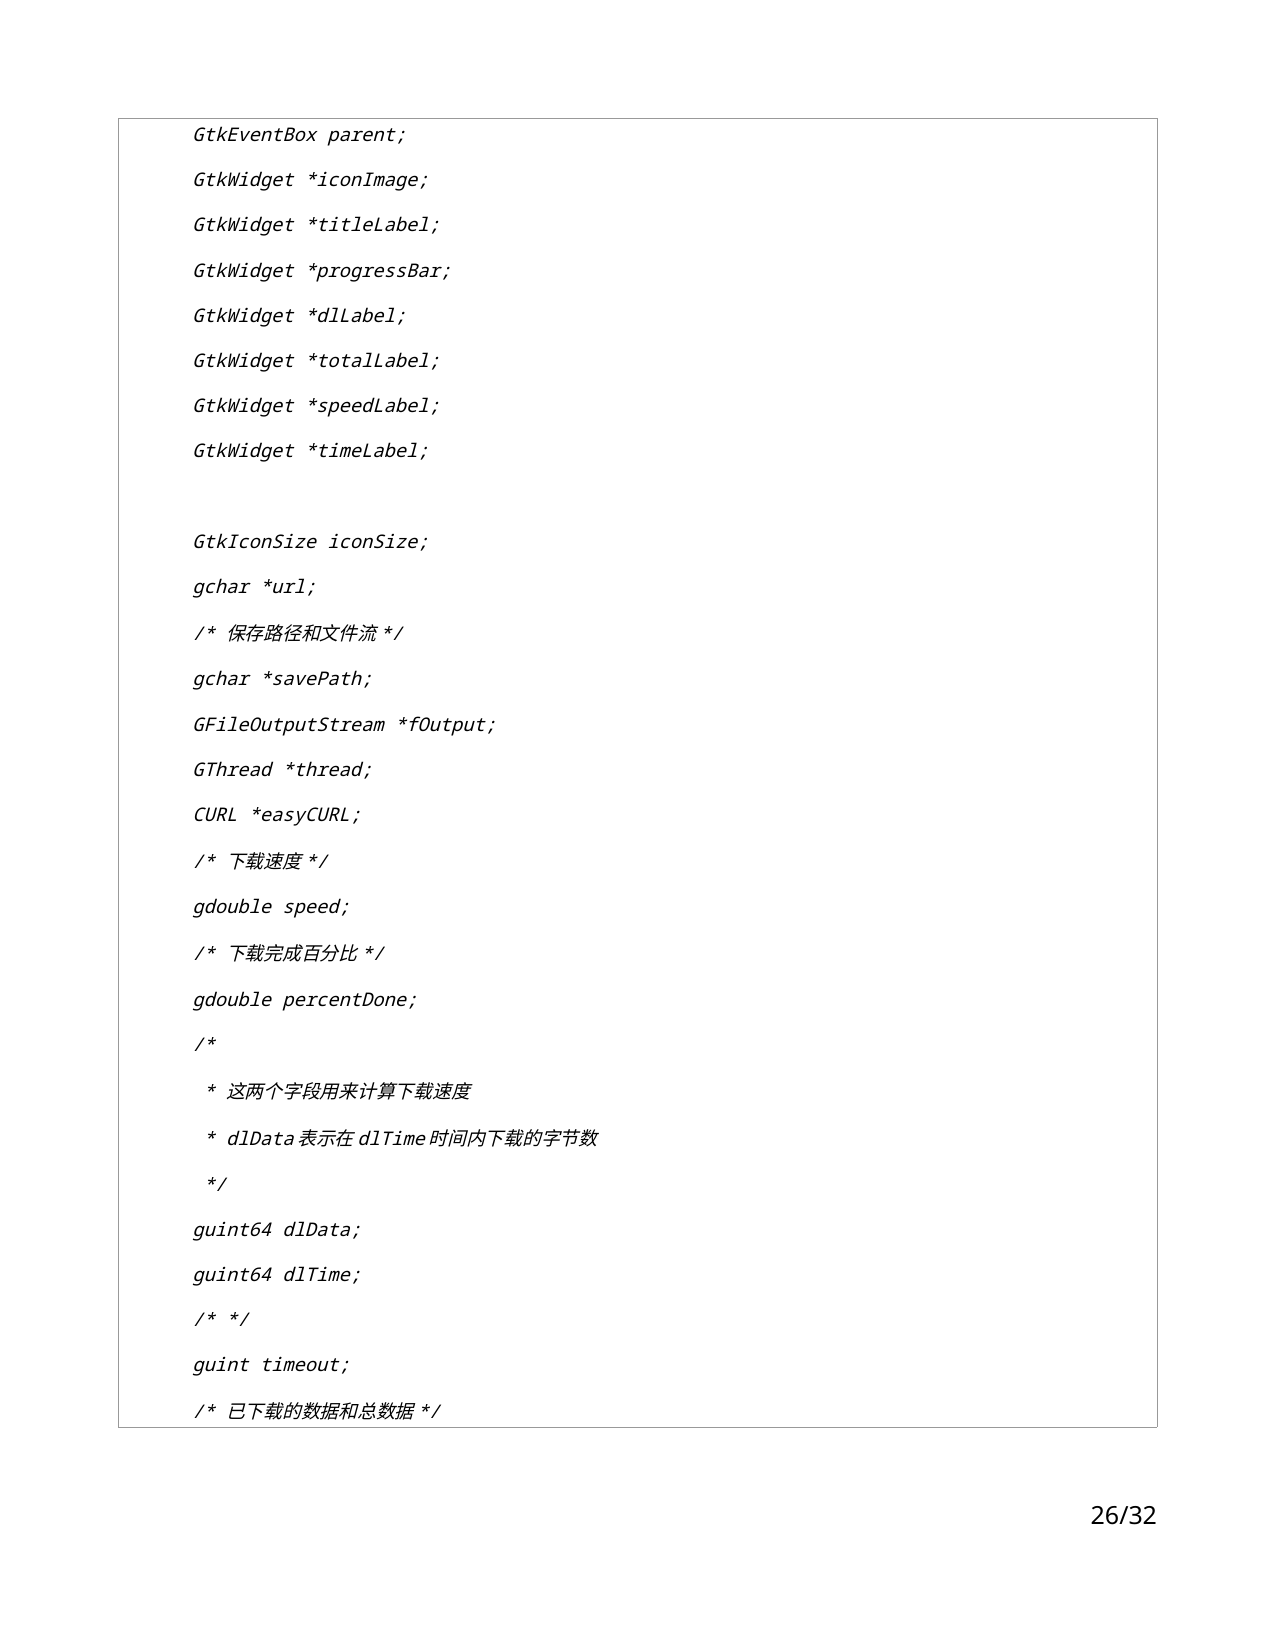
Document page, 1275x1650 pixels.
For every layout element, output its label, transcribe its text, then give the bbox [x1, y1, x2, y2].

text /* */ [119, 1303, 1157, 1332]
text */ [119, 1168, 1157, 1196]
text * 这两个字段用来计算下载速度 [119, 1073, 1157, 1104]
text /* 下载完成百分比 */ [119, 936, 1157, 966]
text GtkWidget *totalLabel; [119, 344, 1157, 373]
text * dlData表示在dlTime时间内下载的字节数 [119, 1121, 1157, 1151]
text GFileOutputStream *fOutput; [119, 708, 1157, 736]
text CURL *easyCURL; [119, 798, 1157, 827]
text GtkWidget *iconImage; [119, 163, 1157, 192]
text GtkEventBox parent; [119, 119, 1157, 147]
text gdouble percentDone; [119, 983, 1157, 1012]
text /* 下载速度 */ [119, 843, 1157, 874]
text guint timeout; [119, 1349, 1157, 1377]
text /* 保存路径和文件流 */ [119, 615, 1157, 646]
text guint64 dlData; [119, 1213, 1157, 1242]
text GtkIconSize iconSize; [119, 525, 1157, 554]
text gchar *savePath; [119, 663, 1157, 691]
text /* [119, 1028, 1157, 1057]
text gdouble speed; [119, 891, 1157, 919]
text GThread *thread; [119, 753, 1157, 782]
text guint64 dlTime; [119, 1258, 1157, 1287]
text /* 已下载的数据和总数据 */ [119, 1394, 1157, 1427]
text GtkWidget *dlLabel; [119, 299, 1157, 328]
text GtkWidget *timeLabel; [119, 434, 1157, 463]
text gchar *url; [119, 570, 1157, 599]
text GtkWidget *progressBar; [119, 254, 1157, 282]
text GtkWidget *speedLabel; [119, 389, 1157, 418]
text GtkWidget *titleLabel; [119, 208, 1157, 237]
